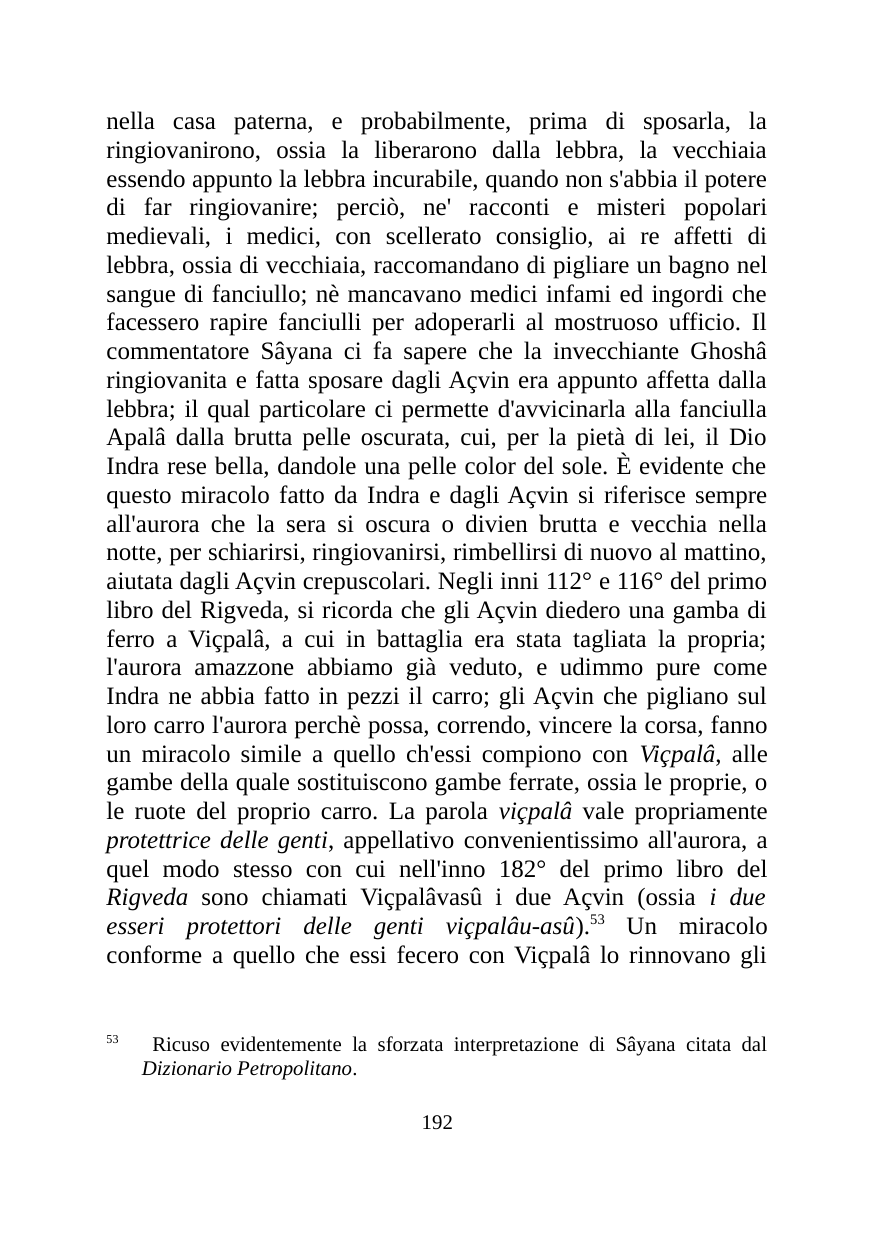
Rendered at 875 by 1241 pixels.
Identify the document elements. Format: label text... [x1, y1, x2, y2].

text Ricuso evidentemente la sforzata interpretazione di Sâyana citata dal Dizionario Petropolitano. [106, 1032, 768, 1080]
text nella casa paterna, e probabilmente, prima di sposarla, la ringiovanirono, ossia la liberarono dalla lebbra, la vecchiaia essendo appunto la lebbra incurabile, quando non s'abbia il potere di far ringiovanire; perciò, ne' racconti e misteri popolari medievali, i medici, con scellerato consiglio, ai re affetti di lebbra, ossia di vecchiaia, raccomandano di pigliare un bagno nel sangue di fanciullo; nè mancavano medici infami ed ingordi che facessero rapire fanciulli per adoperarli al mostruoso ufficio. Il commentatore Sâyana ci fa sapere che la invecchiante Ghoshâ ringiovanita e fatta sposare dagli Açvin era appunto affetta dalla lebbra; il qual particolare ci permette d'avvicinarla alla fanciulla Apalâ dalla brutta pelle oscurata, cui, per la pietà di lei, il Dio Indra rese bella, dandole una pelle color del sole. È evidente che questo miracolo fatto da Indra e dagli Açvin si riferisce sempre all'aurora che la sera si oscura o divien brutta e vecchia nella notte, per schiarirsi, ringiovanirsi, rimbellirsi di nuovo al mattino, aiutata dagli Açvin crepuscolari. Negli inni 112° e 116° del primo libro del Rigveda, si ricorda che gli Açvin diedero una gamba di ferro a Viçpalâ, a cui in battaglia era stata tagliata la propria; l'aurora amazzone abbiamo già veduto, e udimmo pure come Indra ne abbia fatto in pezzi il carro; gli Açvin che pigliano sul loro carro l'aurora perchè possa, correndo, vincere la corsa, fanno un miracolo simile a quello ch'essi compiono con Viçpalâ, alle gambe della quale sostituiscono gambe ferrate, ossia le proprie, o le ruote del proprio carro. La parola viçpalâ vale propriamente protettrice delle genti, appellativo convenientissimo all'aurora, a quel modo stesso con cui nell'inno 182° del primo libro del Rigveda sono chiamati Viçpalâvasû i due Açvin (ossia i due esseri protettori delle genti viçpalâu-asû). Un miracolo conforme a quello che essi fecero con Viçpalâ lo rinnovano gli [106, 106, 768, 969]
